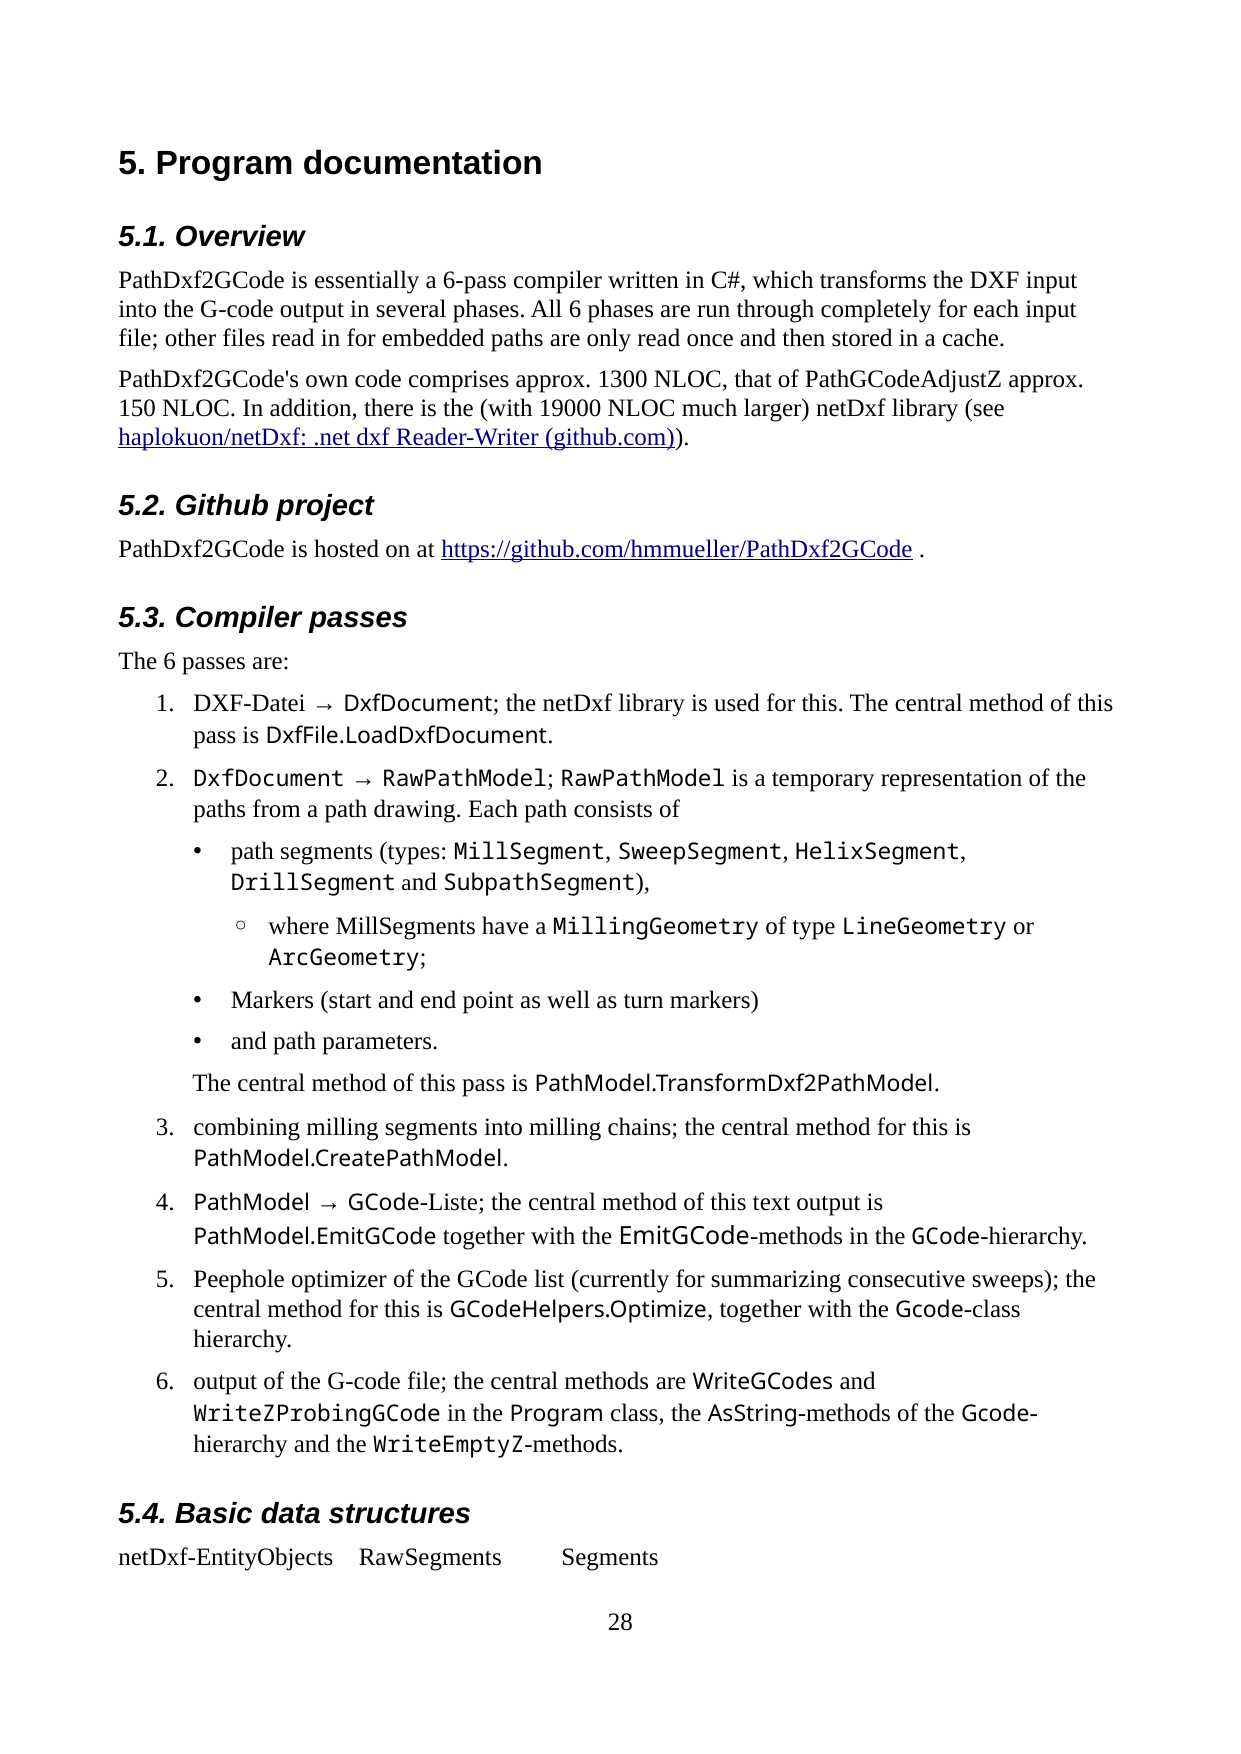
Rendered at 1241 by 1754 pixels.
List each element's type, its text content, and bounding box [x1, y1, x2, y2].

text PathDxf2GCode's own code comprises approx. 1300 NLOC, that of PathGCodeAdjustZ approx. 150 NLOC. In addition, there is the (with 19000 NLOC much larger) netDxf library (see haplokuon/netDxf: .net dxf Reader-Writer (github.com)). [118, 364, 1122, 450]
list output of the G-code file; the central methods are WriteGCodes and WriteZProbingGCode in the Program class, the AsString-methods of the Gcode-hierarchy and the WriteEmptyZ-methods. [156, 1365, 1122, 1459]
list Markers (start and end point as well as turn markers) [193, 985, 1122, 1014]
text PathDxf2GCode is essentially a 6-pass compiler written in C#, which transforms the DXF input into the G-code output in several phases. All 6 phases are run through completely for each input file; other files read in for embedded paths are only read once and then stored in a cache. [118, 265, 1122, 352]
text The 6 passes are: [118, 646, 1122, 675]
list combining milling segments into milling chains; the central method for this is PathModel.CreatePathModel. [156, 1111, 1122, 1174]
subtitle 5.2. Github project [118, 488, 1122, 521]
list and path parameters. [193, 1026, 1122, 1055]
list PathModel → GCode-Liste; the central method of this text output is PathModel.EmitGCode together with the EmitGCode-methods in the GCode-hierarchy. [156, 1186, 1122, 1251]
subtitle 5.4. Basic data structures [118, 1496, 1122, 1530]
list where MillSegments have a MillingGeometry of type LineGeometry or ArcGeometry; [231, 910, 1122, 972]
subtitle 5.3. Compiler passes [118, 600, 1122, 634]
list path segments (types: MillSegment, SweepSegment, HelixSegment, DrillSegment and SubpathSegment), [193, 835, 1122, 897]
list DXF-Datei → DxfDocument; the netDxf library is used for this. The central method of this pass is DxfFile.LoadDxfDocument. [156, 687, 1122, 750]
subtitle 5. Program documentation [118, 143, 1122, 182]
text The central method of this pass is PathModel.TransformDxf2PathModel. [192, 1067, 1122, 1099]
subtitle 5.1. Overview [118, 219, 1122, 253]
text PathDxf2GCode is hosted on at https://github.com/hmmueller/PathDxf2GCode . [118, 534, 1122, 563]
text netDxf-EntityObjects RawSegments Segments [118, 1542, 1122, 1571]
list DxfDocument → RawPathModel; RawPathModel is a temporary representation of the paths from a path drawing. Each path consists of [156, 762, 1122, 822]
list Peephole optimizer of the GCode list (currently for summarizing consecutive sweeps); the central method for this is GCodeHelpers.Optimize, together with the Gcode-class hierarchy. [156, 1264, 1122, 1353]
